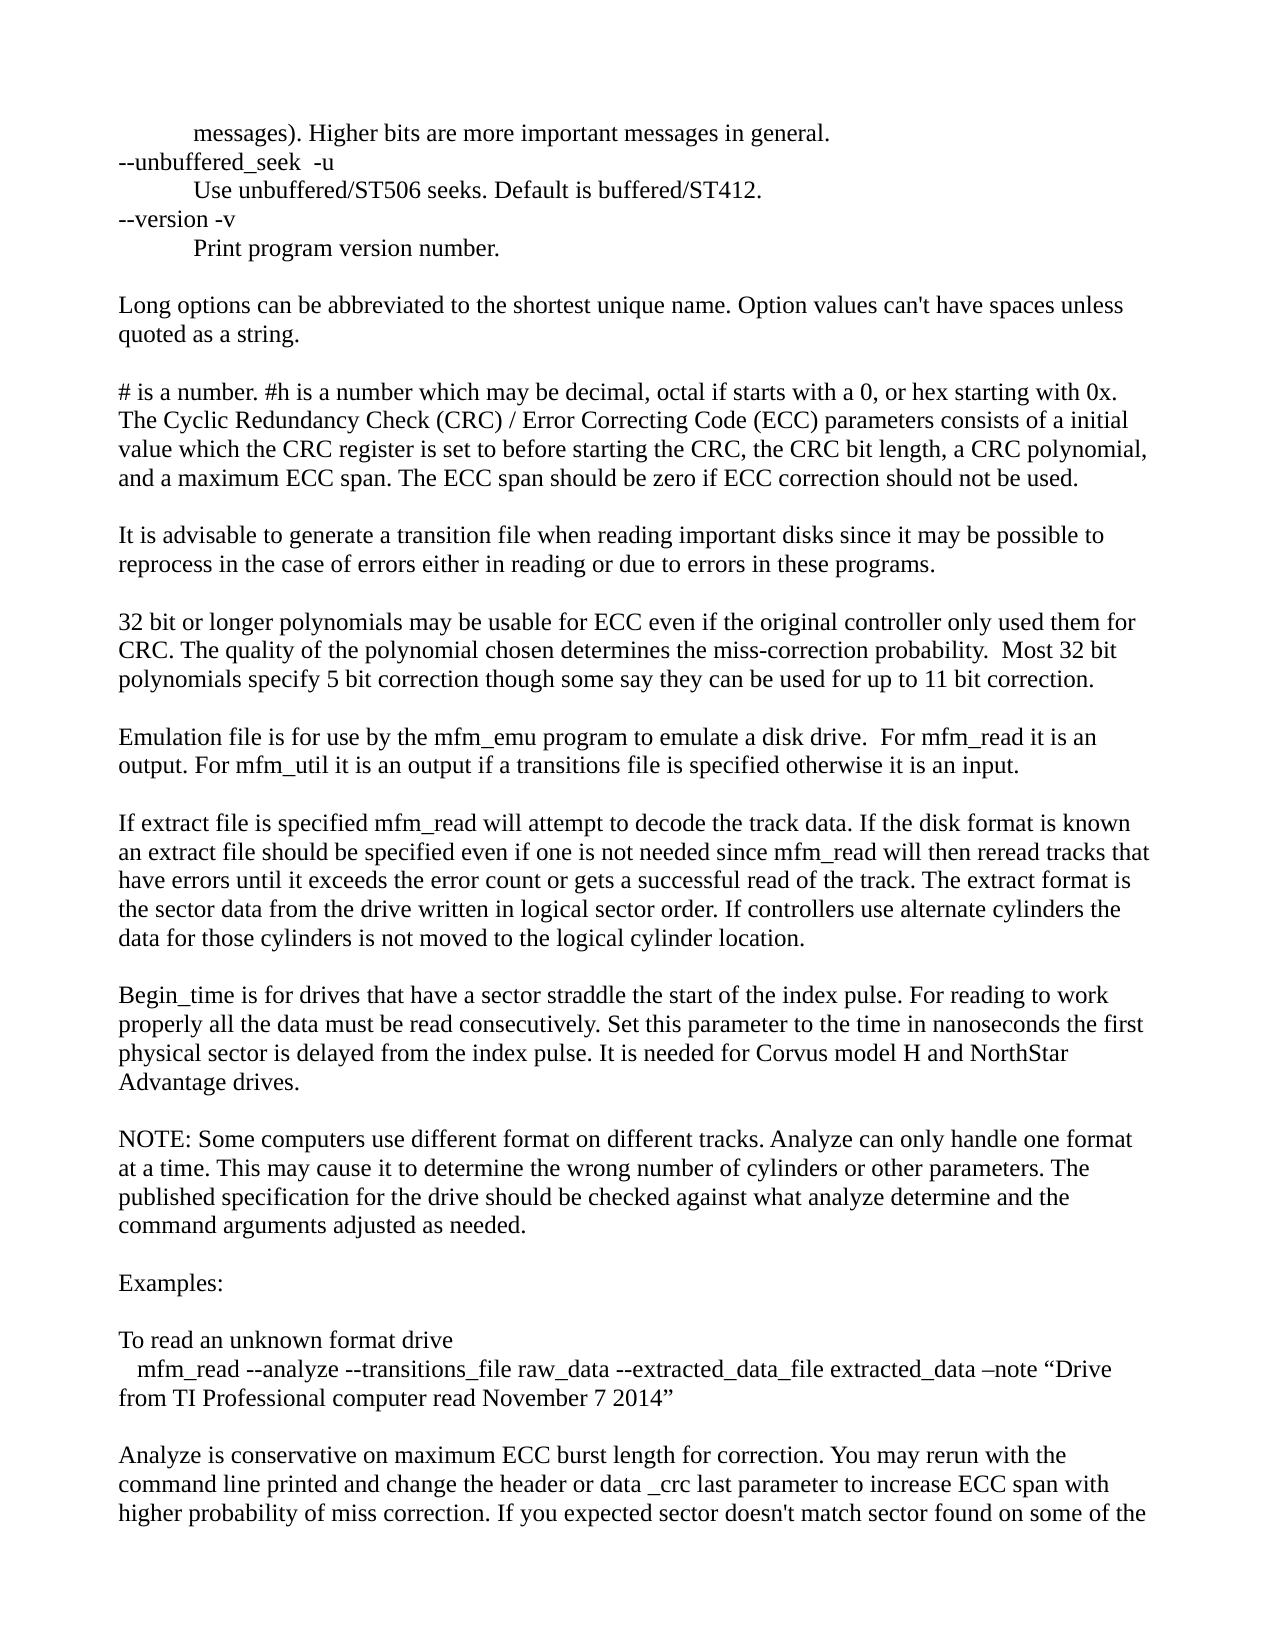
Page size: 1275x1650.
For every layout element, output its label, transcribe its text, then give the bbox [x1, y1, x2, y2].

text Emulation file is for use by the mfm_emu program to emulate a disk drive. For mfm_read it is an output. For mfm_util it is an output if a transitions file is specified otherwise it is an input. [118, 722, 1157, 779]
text messages). Higher bits are more important messages in general. [193, 118, 1157, 147]
text NOTE: Some computers use different format on different tracks. Analyze can only handle one format at a time. This may cause it to determine the wrong number of cylinders or other parameters. The published specification for the drive should be checked against what analyze determine and the command arguments adjusted as needed. [118, 1124, 1157, 1239]
text Print program version number. [193, 233, 1157, 262]
text Long options can be abbreviated to the shortest unique name. Option values can't have spaces unless quoted as a string. [118, 291, 1157, 348]
text Analyze is conservative on maximum ECC burst length for correction. You may rerun with the command line printed and change the header or data _crc last parameter to increase ECC span with higher probability of miss correction. If you expected sector doesn't match sector found on some of the [118, 1441, 1157, 1527]
text # is a number. #h is a number which may be decimal, octal if starts with a 0, or hex starting with 0x. [118, 377, 1157, 406]
text Use unbuffered/ST506 seeks. Default is buffered/ST412. [193, 176, 1157, 204]
text To read an unknown format drive [118, 1326, 1157, 1354]
text It is advisable to generate a transition file when reading important disks since it may be possible to reprocess in the case of errors either in reading or due to errors in these programs. [118, 521, 1157, 578]
text 32 bit or longer polynomials may be usable for ECC even if the original controller only used them for CRC. The quality of the polynomial chosen determines the miss-correction probability. Most 32 bit polynomials specify 5 bit correction though some say they can be used for up to 11 bit correction. [118, 607, 1157, 693]
text Examples: [118, 1268, 1157, 1297]
text --version -v [118, 204, 1157, 233]
text The Cyclic Redundancy Check (CRC) / Error Correcting Code (ECC) parameters consists of a initial value which the CRC register is set to before starting the CRC, the CRC bit length, a CRC polynomial, and a maximum ECC span. The ECC span should be zero if ECC correction should not be used. [118, 406, 1157, 492]
text mfm_read --analyze --transitions_file raw_data --extracted_data_file extracted_data –note “Drive from TI Professional computer read November 7 2014” [118, 1354, 1157, 1412]
text If extract file is specified mfm_read will attempt to decode the track data. If the disk format is known an extract file should be specified even if one is not needed since mfm_read will then reread tracks that have errors until it exceeds the error count or gets a successful read of the track. The extract format is the sector data from the drive written in logical sector order. If controllers use alternate cylinders the data for those cylinders is not moved to the logical cylinder location. [118, 808, 1157, 952]
text Begin_time is for drives that have a sector straddle the start of the index pulse. For reading to work properly all the data must be read consecutively. Set this parameter to the time in nanoseconds the first physical sector is delayed from the index pulse. It is needed for Corvus model H and NorthStar Advantage drives. [118, 981, 1157, 1096]
text --unbuffered_seek -u [118, 147, 1157, 176]
